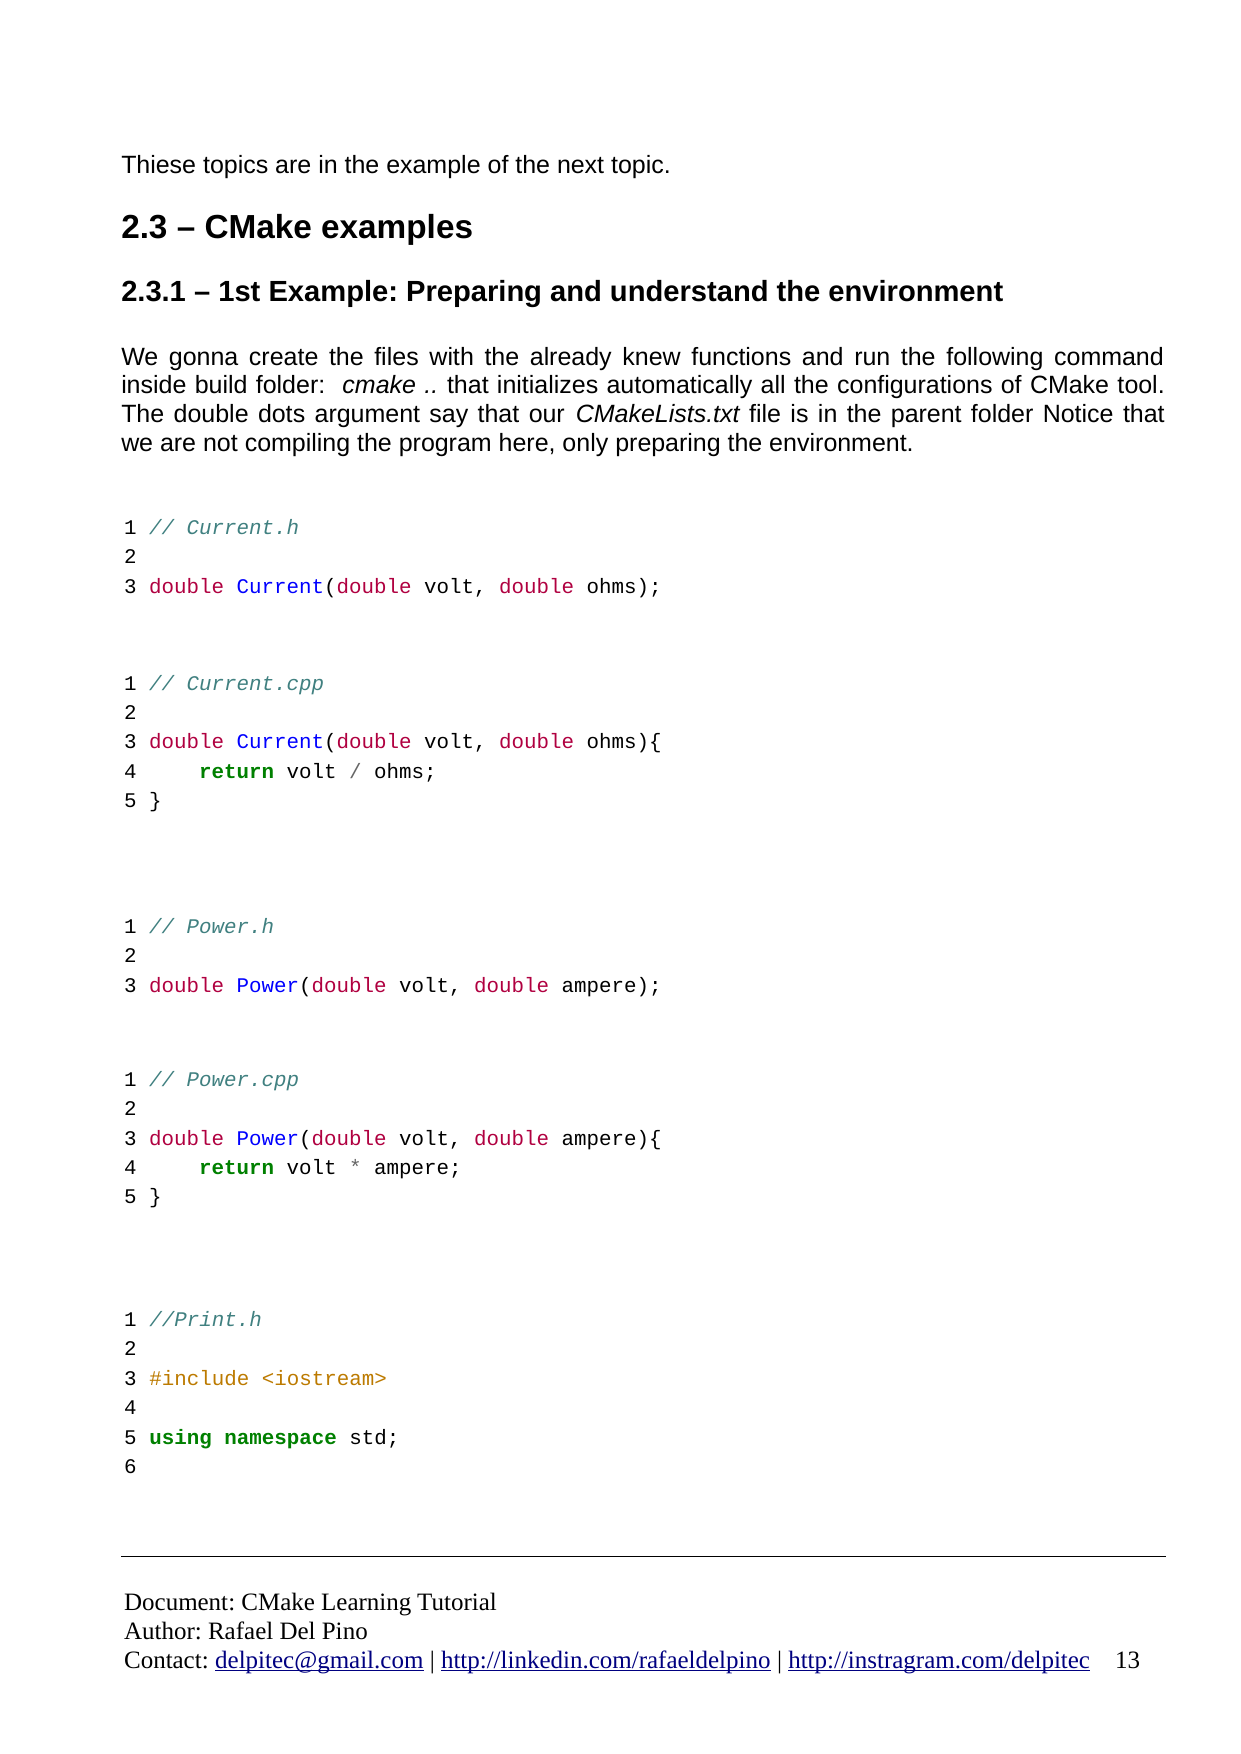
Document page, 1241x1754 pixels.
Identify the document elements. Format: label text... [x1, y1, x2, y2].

table_header //Print.h #include <iostream> using namespace std; [146, 1306, 1173, 1489]
table_header 1 2 3 4 5 [121, 1066, 146, 1248]
table_header // Power.cpp double Power(double volt, double ampere){ return volt * ampere; } [146, 1066, 1166, 1248]
table_header // Current.h double Current(double volt, double ohms); [146, 514, 1166, 638]
table_header 1 2 3 4 5 6 [121, 1306, 146, 1489]
table_header // Current.cpp double Current(double volt, double ohms){ return volt / ohms; } [146, 667, 1166, 856]
text We gonna create the files with the already knew functions and run the following command inside build folder: cmake .. that initializes automatically all the configurations of CMake tool. The double dots argument say that our CMakeLists.txt file is in the parent folder Notice that we are not compiling the program here, only preparing the environment. [121, 342, 1166, 457]
table_header 1 2 3 4 5 [121, 667, 146, 856]
table_header // Power.h double Power(double volt, double ampere); [146, 913, 1166, 1037]
text 2.3.1 – 1st Example: Preparing and understand the environment [121, 274, 1166, 308]
text 2.3 – CMake examples [121, 207, 1166, 246]
table_header 1 2 3 [121, 514, 146, 638]
text Thiese topics are in the example of the next topic. [121, 150, 1166, 178]
table_header 1 2 3 [121, 913, 146, 1037]
